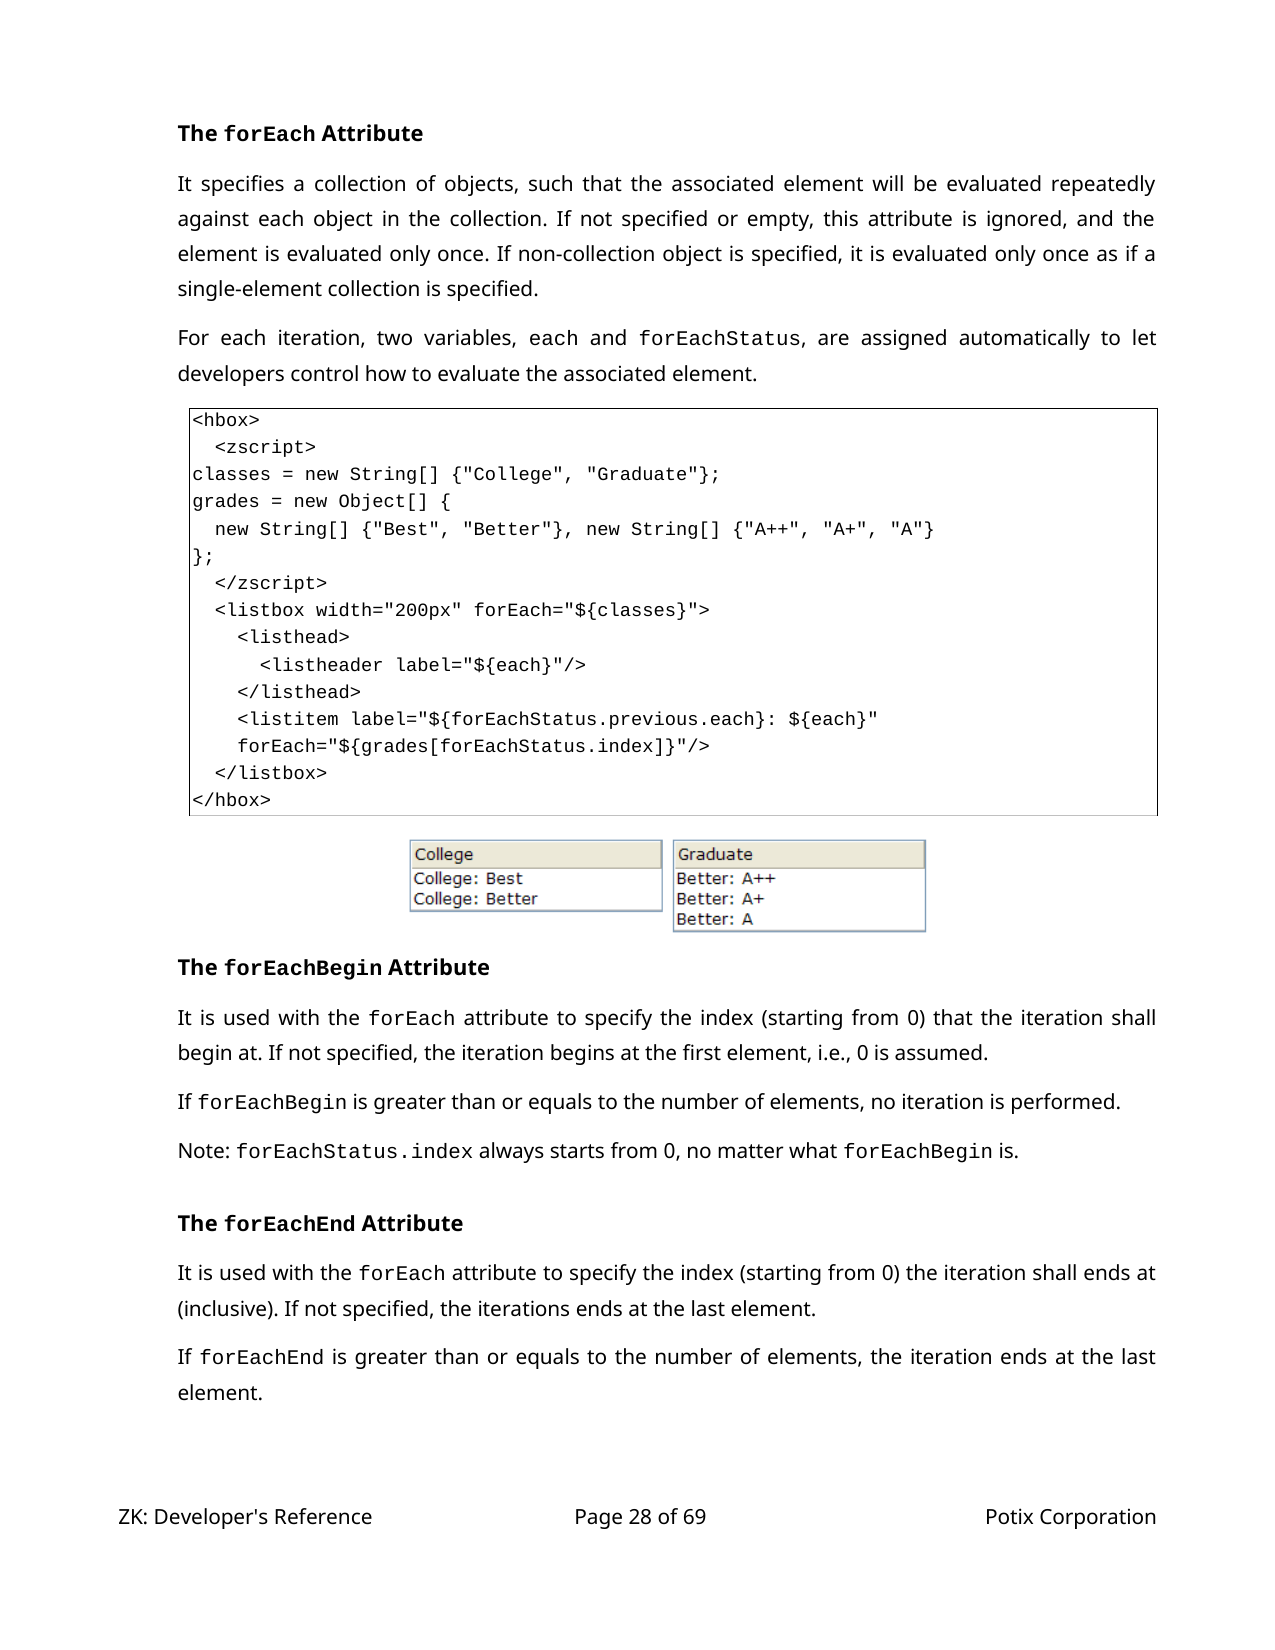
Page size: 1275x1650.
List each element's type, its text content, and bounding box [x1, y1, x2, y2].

text Note: forEachStatus.index always starts from 0, no matter what forEachBegin is. [177, 1136, 1157, 1165]
text <listitem label="${forEachStatus.previous.each}: ${each}" [190, 707, 1157, 731]
text </listhead> [190, 679, 1157, 704]
text forEach="${grades[forEachStatus.index]}"/> [190, 734, 1157, 758]
text If forEachEnd is greater than or equals to the number of elements, the iteration ends at the last element. [177, 1342, 1157, 1406]
picture [407, 836, 930, 935]
text If forEachBegin is greater than or equals to the number of elements, no iteration is performed. [177, 1087, 1157, 1116]
text <listheader label="${each}"/> [190, 652, 1157, 677]
text </hbox> [190, 788, 1157, 815]
text grades = new Object[] { [190, 489, 1157, 513]
text </zscript> [190, 571, 1157, 595]
text </listbox> [190, 761, 1157, 785]
text <hbox> [190, 409, 1157, 432]
text <listhead> [190, 625, 1157, 649]
text <listbox width="200px" forEach="${classes}"> [190, 598, 1157, 622]
text <zscript> [190, 435, 1157, 459]
text classes = new String[] {"College", "Graduate"}; [190, 462, 1157, 486]
text For each iteration, two variables, each and forEachStatus, are assigned automatically to let developers control how to evaluate the associated element. [177, 323, 1157, 387]
subtitle The forEach Attribute [177, 118, 1157, 148]
subtitle The forEachBegin Attribute [177, 935, 1157, 982]
text It is used with the forEach attribute to specify the index (starting from 0) that the iteration shall begin at. If not specified, the iteration begins at the first element, i.e., 0 is assumed. [177, 1003, 1157, 1067]
text It is used with the forEach attribute to specify the index (starting from 0) the iteration shall ends at (inclusive). If not specified, the iterations ends at the last element. [177, 1258, 1157, 1322]
subtitle The forEachEnd Attribute [177, 1207, 1157, 1237]
text }; [190, 544, 1157, 568]
text new String[] {"Best", "Better"}, new String[] {"A++", "A+", "A"} [190, 516, 1157, 541]
text It specifies a collection of objects, such that the associated element will be evaluated repeatedly against each object in the collection. If not specified or empty, this attribute is ignored, and the element is evaluated only once. If non-collection object is specified, it is evaluated only once as if a single-element collection is specified. [177, 169, 1157, 303]
